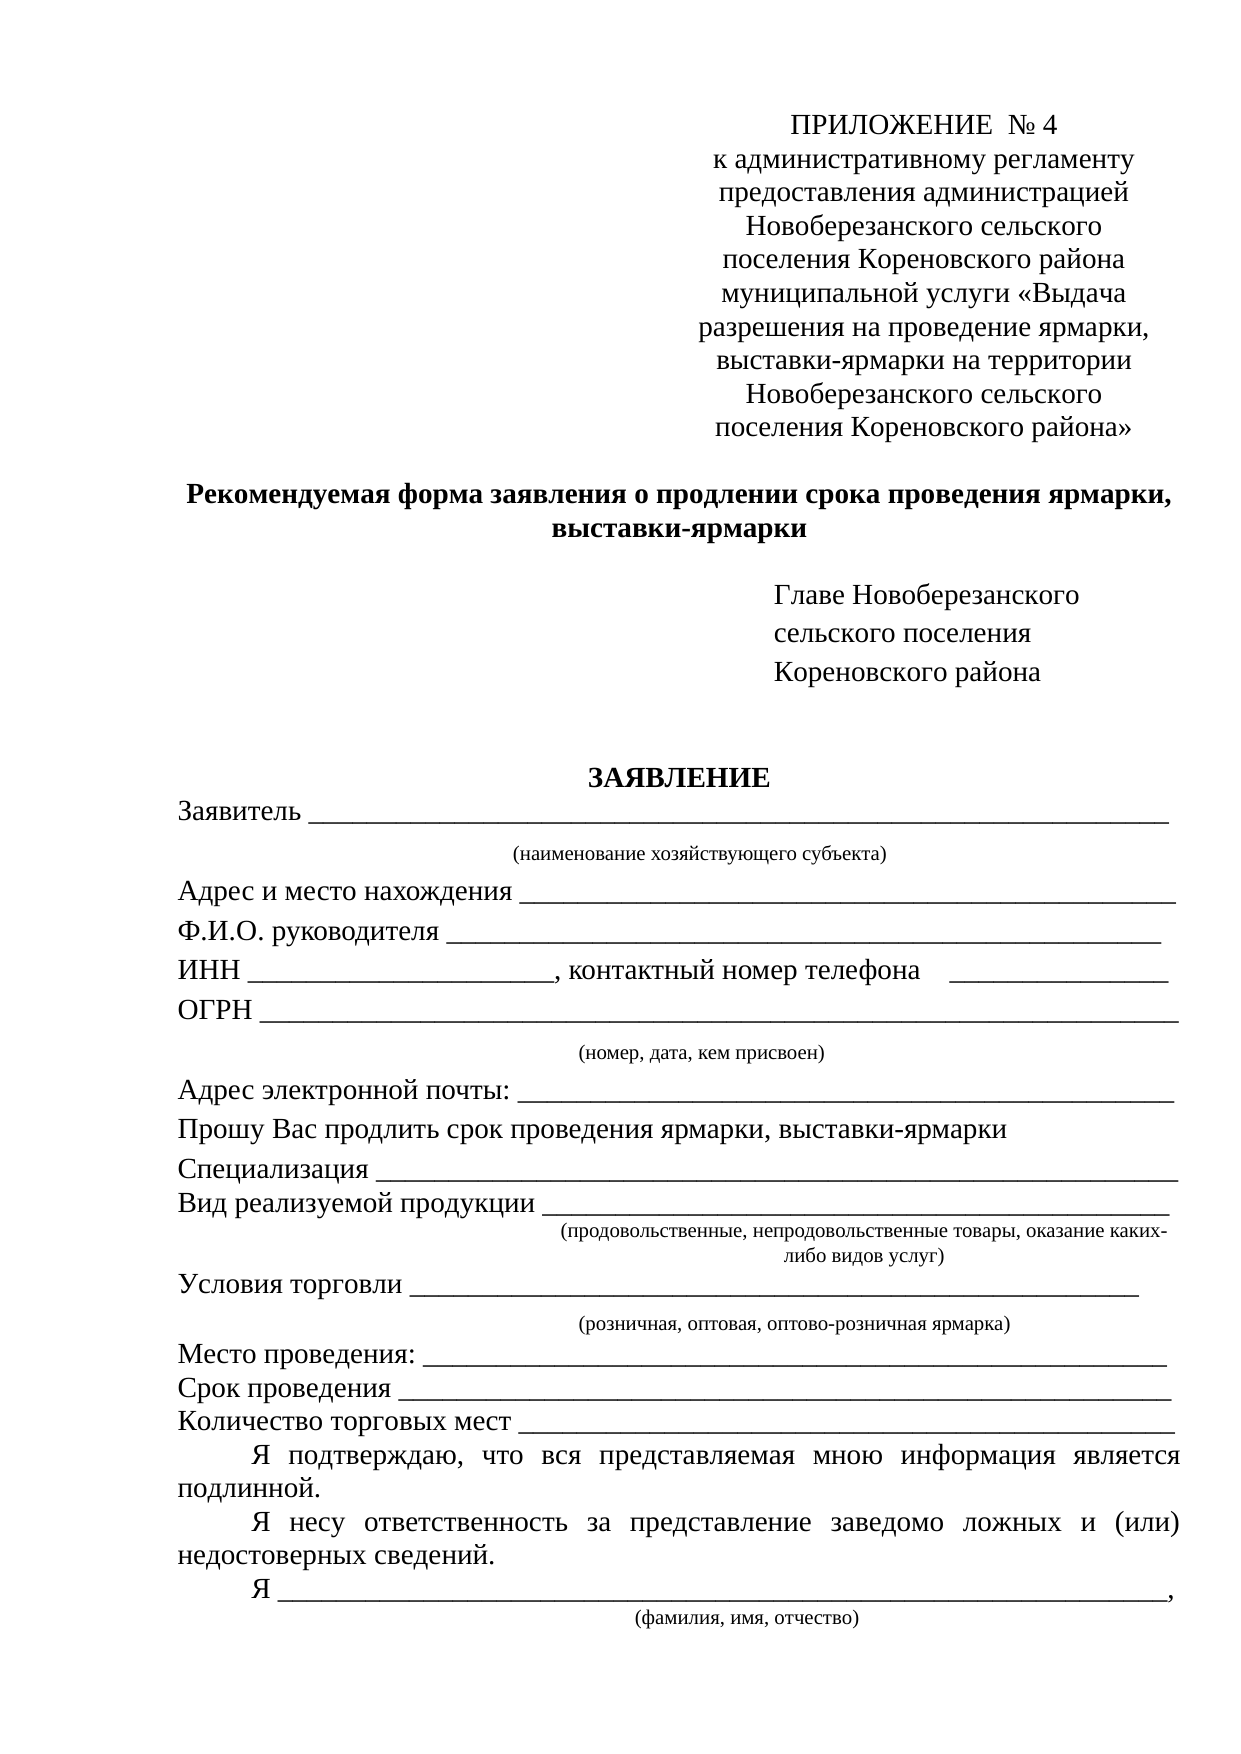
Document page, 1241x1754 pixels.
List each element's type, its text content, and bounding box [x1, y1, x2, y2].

table_header [166, 108, 679, 443]
subtitle ИНН _____________________, контактный номер телефона _______________ [177, 952, 1181, 986]
subtitle либо видов услуг) [177, 1242, 1181, 1267]
text Вид реализуемой продукции ___________________________________________ [177, 1185, 1181, 1218]
subtitle ОГРН _______________________________________________________________ [177, 992, 1181, 1026]
subtitle Прошу Вас продлить срок проведения ярмарки, выставки-ярмарки [177, 1112, 1181, 1145]
text Количество торговых мест _____________________________________________ [177, 1403, 1181, 1437]
text Место проведения: ___________________________________________________ [177, 1336, 1181, 1370]
subtitle Адрес электронной почты: _____________________________________________ [177, 1072, 1181, 1105]
text Я _____________________________________________________________, [177, 1571, 1181, 1604]
subtitle (розничная, оптовая, оптово-розничная ярмарка) [177, 1303, 1181, 1336]
subtitle Адрес и место нахождения _____________________________________________ [177, 873, 1181, 906]
text (фамилия, имя, отчество) [177, 1604, 1181, 1629]
text Я подтверждаю, что вся представляемая мною информация является подлинной. [177, 1437, 1181, 1504]
text Рекомендуемая форма заявления о продлении срока проведения ярмарки, выставки-ярмарки [177, 476, 1181, 543]
table_header ПРИЛОЖЕНИЕ № 4 к административному регламенту предоставления администрацией Новоберезанского сельского поселения Кореновского района муниципальной услуги «Выдача разрешения на проведение ярмарки, выставки-ярмарки на территории Новоберезанского сельского поселения Кореновского района» [679, 108, 1168, 443]
subtitle (наименование хозяйствующего субъекта) [177, 833, 1181, 867]
subtitle Заявитель ___________________________________________________________ [177, 793, 1181, 827]
subtitle (номер, дата, кем присвоен) [177, 1032, 1181, 1066]
text Главе Новоберезанского сельского поселения Кореновского района [774, 577, 1181, 688]
subtitle (продовольственные, непродовольственные товары, оказание каких- [177, 1218, 1181, 1242]
text Я несу ответственность за представление заведомо ложных и (или) недостоверных сведений. [177, 1504, 1181, 1571]
text Срок проведения _____________________________________________________ [177, 1370, 1181, 1403]
subtitle Ф.И.О. руководителя _________________________________________________ [177, 913, 1181, 946]
text ЗАЯВЛЕНИЕ [177, 760, 1181, 793]
text Специализация _______________________________________________________ [177, 1151, 1181, 1185]
text Условия торговли __________________________________________________ [177, 1267, 1181, 1300]
